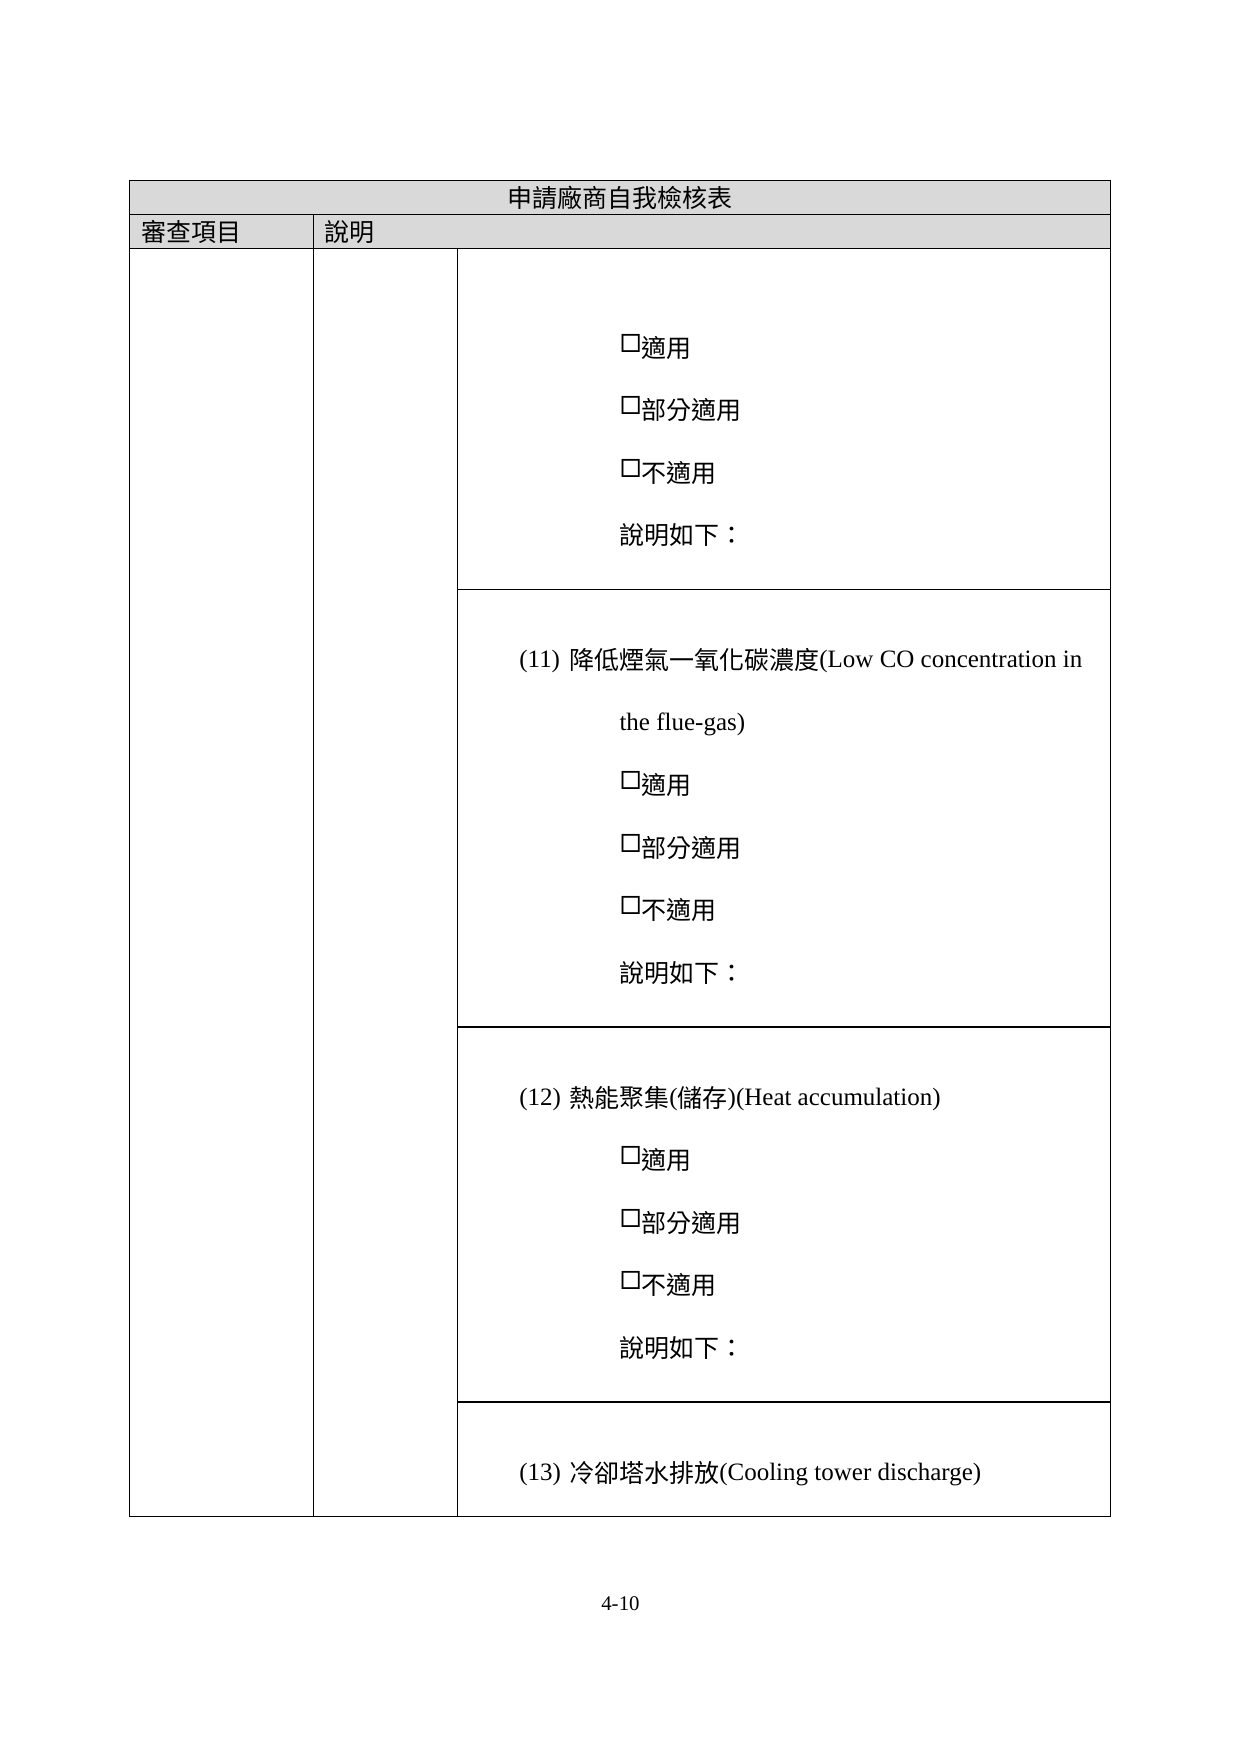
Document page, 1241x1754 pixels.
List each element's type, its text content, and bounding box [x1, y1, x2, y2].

table_cell 熱能聚集(儲存)(Heat accumulation) 適用 部分適用 不適用 說明如下： [458, 1028, 1110, 1401]
table_cell 冷卻塔水排放(Cooling tower discharge) [458, 1403, 1110, 1516]
table_header 申請廠商自我檢核表 [130, 181, 1110, 214]
table_cell 適用 部分適用 不適用 說明如下： [458, 249, 1110, 589]
table_cell 降低煙氣一氧化碳濃度(Low CO concentration in the flue-gas) 適用 部分適用 不適用 說明如下： [458, 590, 1110, 1026]
table_cell 審查項目 [130, 215, 313, 248]
table_cell [314, 249, 457, 1516]
table_cell 說明 [314, 215, 1110, 248]
table_cell [130, 249, 313, 1516]
